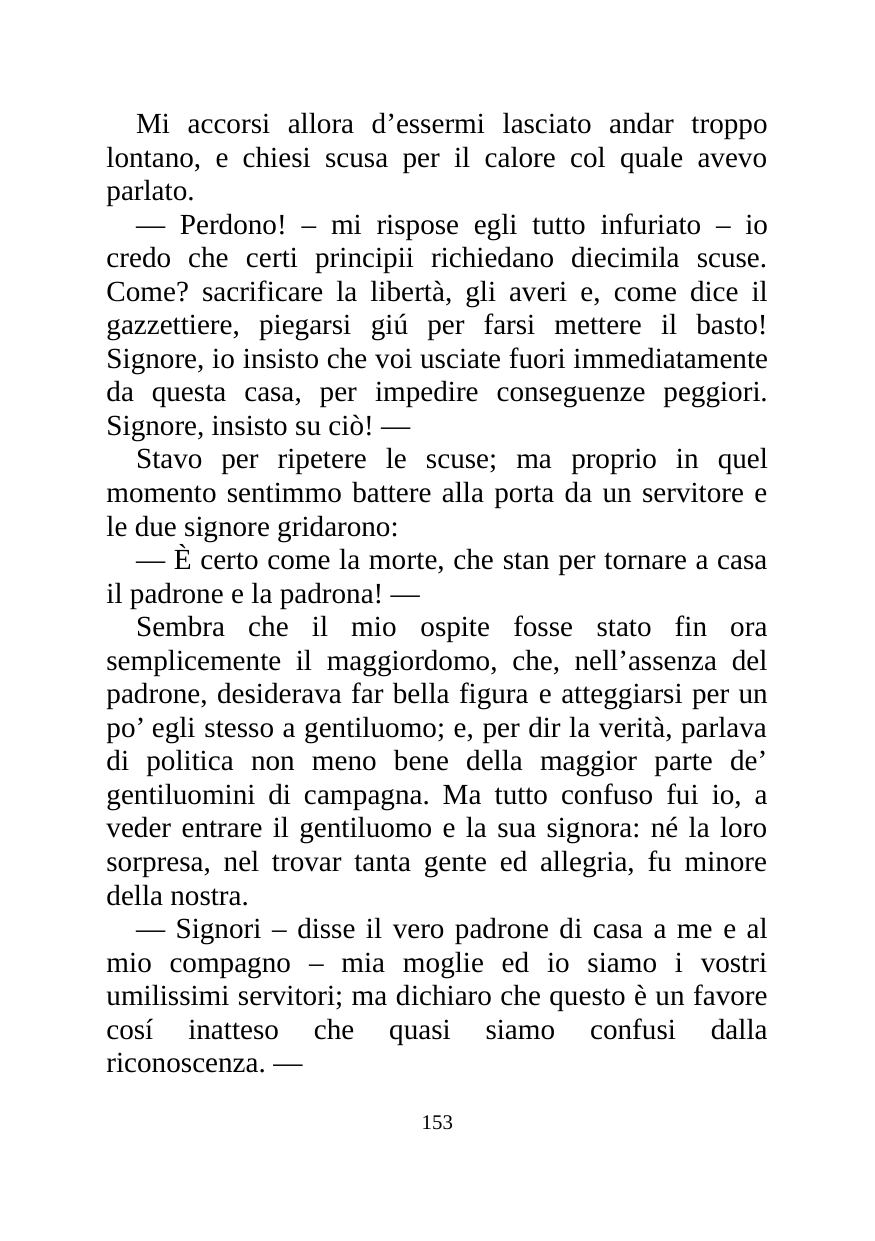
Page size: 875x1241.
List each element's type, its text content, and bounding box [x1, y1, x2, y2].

text Mi accorsi allora d’essermi lasciato andar troppo lontano, e chiesi scusa per il calore col quale avevo parlato. [106, 106, 768, 207]
text — È certo come la morte, che stan per tornare a casa il padrone e la padrona! — [106, 542, 768, 609]
text Stavo per ripetere le scuse; ma proprio in quel momento sentimmo battere alla porta da un servitore e le due signore gridarono: [106, 442, 768, 542]
text — Perdono! – mi rispose egli tutto infuriato – io credo che certi principii richiedano diecimila scuse. Come? sacrificare la libertà, gli averi e, come dice il gazzettiere, piegarsi giú per farsi mettere il basto! Signore, io insisto che voi usciate fuori immediatamente da questa casa, per impedire conseguenze peggiori. Signore, insisto su ciò! — [106, 207, 768, 442]
text Sembra che il mio ospite fosse stato fin ora semplicemente il maggiordomo, che, nell’assenza del padrone, desiderava far bella figura e atteggiarsi per un po’ egli stesso a gentiluomo; e, per dir la verità, parlava di politica non meno bene della maggior parte de’ gentiluomini di campagna. Ma tutto confuso fui io, a veder entrare il gentiluomo e la sua signora: né la loro sorpresa, nel trovar tanta gente ed allegria, fu minore della nostra. [106, 609, 768, 911]
text — Signori – disse il vero padrone di casa a me e al mio compagno – mia moglie ed io siamo i vostri umilissimi servitori; ma dichiaro che questo è un favore cosí inatteso che quasi siamo confusi dalla riconoscenza. — [106, 911, 768, 1079]
